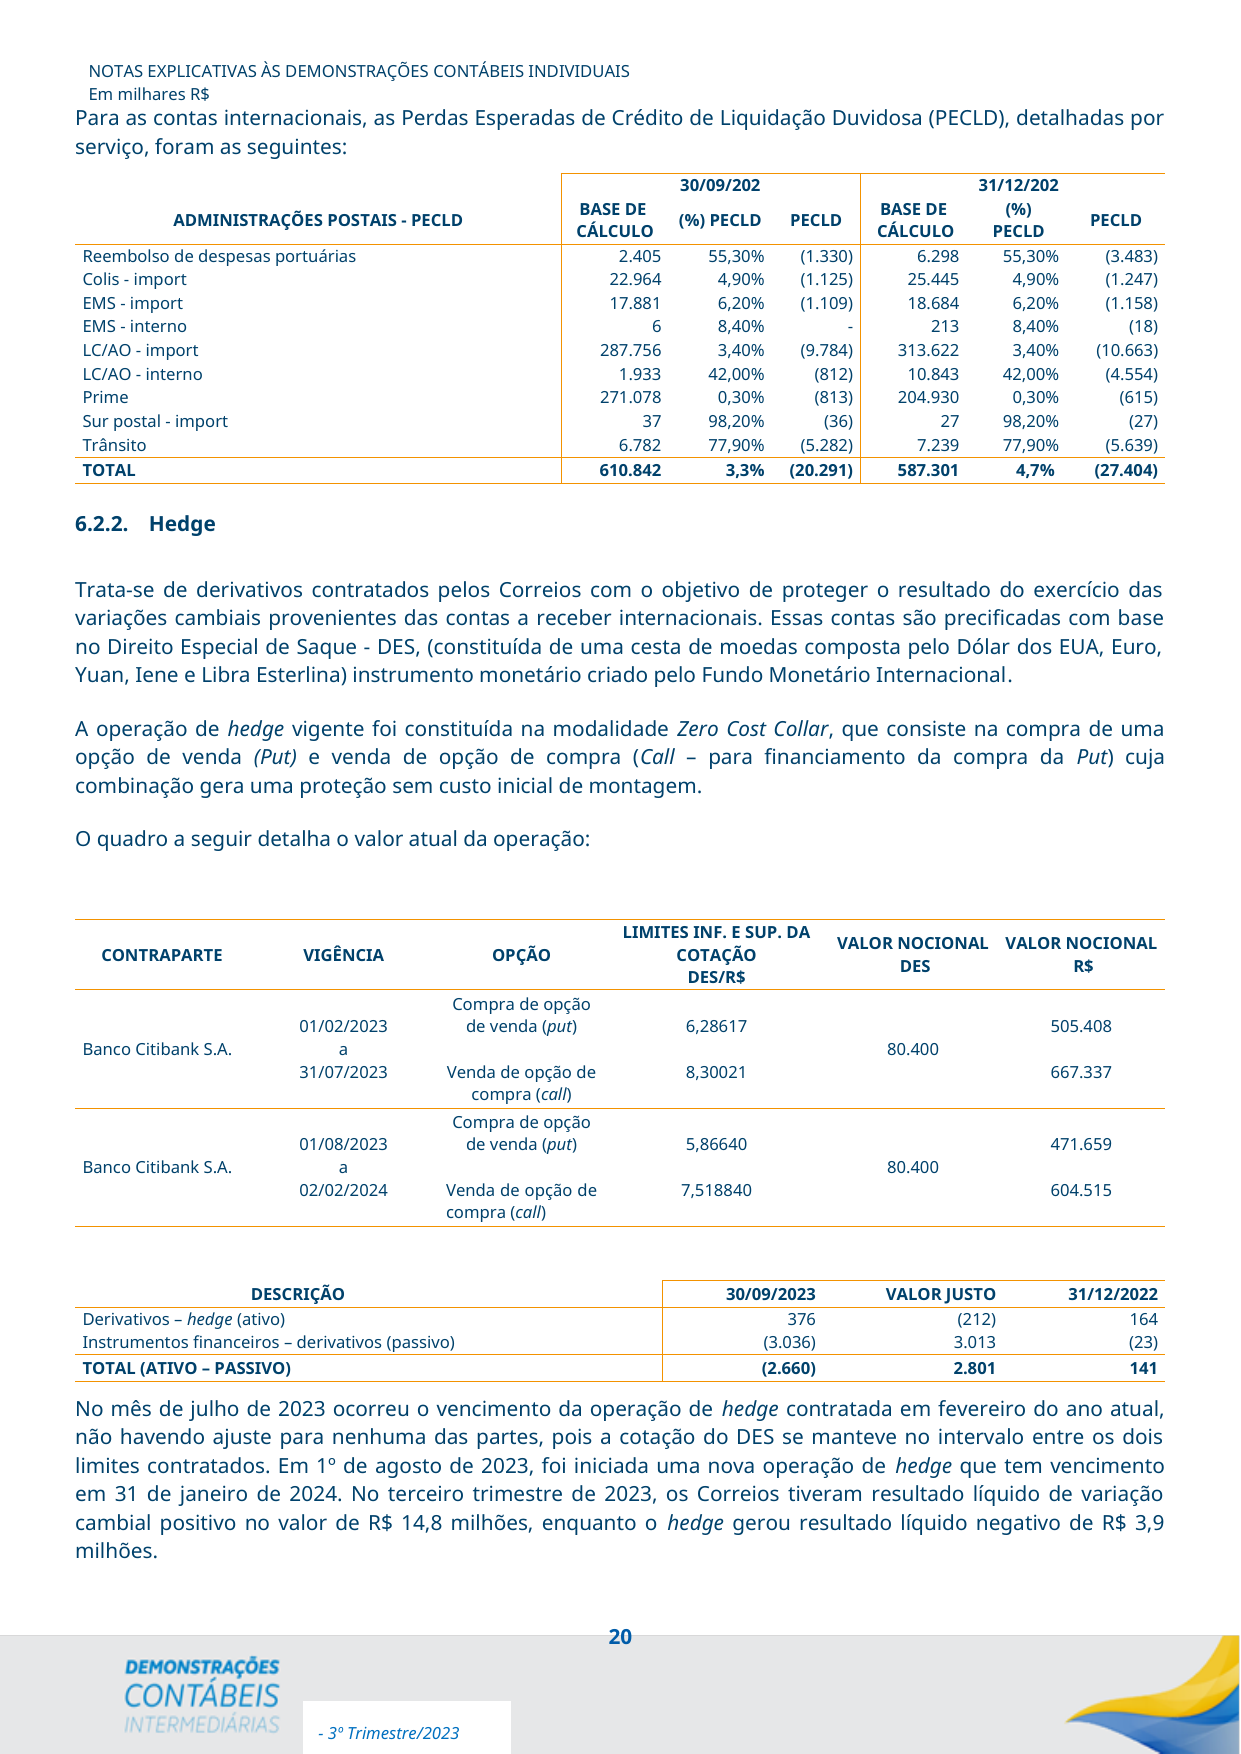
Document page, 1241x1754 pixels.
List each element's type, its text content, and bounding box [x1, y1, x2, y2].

table_cell (5.639) [1066, 433, 1165, 457]
table_cell 610.842 [562, 458, 668, 483]
table_cell 287.756 [562, 338, 668, 362]
table_cell (4.554) [1066, 362, 1165, 386]
table_cell 55,30% [971, 245, 1066, 267]
text A operação de hedge vigente foi constituída na modalidade Zero Cost Collar, que consiste na compra de uma opção de venda (Put) e venda de opção de compra (Call – para financiamento da compra da Put) cuja combinação gera uma proteção sem custo inicial de montagem. [75, 714, 1165, 799]
table_cell 4,90% [669, 268, 772, 291]
table_cell 6,20% [669, 291, 772, 315]
table_cell 376 [663, 1308, 823, 1330]
table_cell Reembolso de despesas portuárias [75, 245, 561, 267]
text O quadro a seguir detalha o valor atual da operação: [75, 824, 1165, 853]
table_cell 10.843 [861, 362, 971, 386]
table_cell 3.013 [823, 1330, 1003, 1354]
table_cell 313.622 [861, 338, 971, 362]
table_cell Banco Citibank S.A. [75, 990, 248, 1107]
table_cell (36) [772, 409, 860, 433]
table_cell 80.400 [829, 990, 997, 1107]
table_header 30/09/2023 [663, 1281, 823, 1307]
table_cell 3,40% [971, 338, 1066, 362]
table_cell (1.247) [1066, 268, 1165, 291]
table_cell (1.125) [772, 268, 860, 291]
table_cell 2.405 [562, 245, 668, 267]
table_cell 42,00% [669, 362, 772, 386]
table_cell 6.782 [562, 433, 668, 457]
table_cell 55,30% [669, 245, 772, 267]
table_header [521, 1280, 662, 1307]
table_cell (20.291) [772, 458, 860, 483]
table_cell Prime [75, 386, 561, 409]
table_cell (27) [1066, 409, 1165, 433]
table_cell (812) [772, 362, 860, 386]
table_cell EMS - import [75, 291, 561, 315]
text 6.2.2. Hedge [75, 509, 1165, 538]
table_cell 213 [861, 315, 971, 338]
table_header 30/09/2023 [669, 174, 772, 196]
table_cell (27.404) [1066, 458, 1165, 483]
table_cell (1.330) [772, 245, 860, 267]
list No mês de julho de 2023 ocorreu o vencimento da operação de hedge contratada em fevereiro do ano atual, não havendo ajuste para nenhuma das partes, pois a cotação do DES se manteve no intervalo entre os dois limites contratados. Em 1º de agosto de 2023, foi iniciada uma nova operação de hedge que tem vencimento em 31 de janeiro de 2024. No terceiro trimestre de 2023, os Correios tiveram resultado líquido de variação cambial positivo no valor de R$ 14,8 milhões, enquanto o hedge gerou resultado líquido negativo de R$ 3,9 milhões. [75, 1394, 1165, 1565]
table_cell Colis - import [75, 268, 561, 291]
table_cell (813) [772, 386, 860, 409]
table_cell Banco Citibank S.A. [75, 1109, 248, 1226]
table_cell Sur postal - import [75, 409, 561, 433]
table_cell (%) PECLD [971, 196, 1066, 244]
table_header [1066, 174, 1165, 196]
table_cell BASE DE CÁLCULO [562, 196, 668, 244]
table_header 31/12/2022 [971, 174, 1066, 196]
table_cell Compra de opção de venda (put) Venda de opção de compra (call) [439, 990, 604, 1107]
table_cell 6 [562, 315, 668, 338]
table_cell - [772, 315, 860, 338]
table_cell Derivativos – hedge (ativo) [75, 1308, 521, 1330]
table_cell Trânsito [75, 433, 561, 457]
table_cell (1.109) [772, 291, 860, 315]
table_header [562, 174, 668, 196]
table_cell (615) [1066, 386, 1165, 409]
table_cell 6,28617 8,30021 [604, 990, 828, 1107]
table_header DESCRIÇÃO [75, 1280, 521, 1307]
table_cell 22.964 [562, 268, 668, 291]
table_cell 8,40% [669, 315, 772, 338]
table_cell (212) [823, 1308, 1003, 1330]
table_cell 5,86640 7,518840 [604, 1109, 828, 1226]
table_cell 17.881 [562, 291, 668, 315]
table_cell Instrumentos financeiros – derivativos (passivo) [75, 1330, 521, 1354]
table_header [861, 174, 971, 196]
table_cell TOTAL (ATIVO – PASSIVO) [75, 1355, 521, 1381]
table_cell PECLD [1066, 196, 1165, 244]
table_cell 01/02/2023 a 31/07/2023 [248, 990, 438, 1107]
table_cell 18.684 [861, 291, 971, 315]
table_cell BASE DE CÁLCULO [861, 196, 971, 244]
table_cell 6.298 [861, 245, 971, 267]
table_cell 77,90% [971, 433, 1066, 457]
table_cell TOTAL [75, 458, 561, 483]
table_cell (5.282) [772, 433, 860, 457]
table_cell 0,30% [971, 386, 1066, 409]
table_cell 164 [1003, 1308, 1165, 1330]
table_cell (2.660) [663, 1355, 823, 1381]
table_cell 587.301 [861, 458, 971, 483]
table_cell 25.445 [861, 268, 971, 291]
table_cell 3,3% [669, 458, 772, 483]
table_cell 6,20% [971, 291, 1066, 315]
table_cell (9.784) [772, 338, 860, 362]
table_cell 77,90% [669, 433, 772, 457]
table_header [772, 174, 860, 196]
table_cell LC/AO - import [75, 338, 561, 362]
table_cell 1.933 [562, 362, 668, 386]
table_cell 4,90% [971, 268, 1066, 291]
table_cell LC/AO - interno [75, 362, 561, 386]
table_cell 3,40% [669, 338, 772, 362]
table_cell [521, 1355, 662, 1381]
table_cell 98,20% [971, 409, 1066, 433]
table_cell (3.036) [663, 1330, 823, 1354]
table_header VIGÊNCIA [248, 920, 438, 989]
table_cell 8,40% [971, 315, 1066, 338]
table_cell 27 [861, 409, 971, 433]
text Trata-se de derivativos contratados pelos Correios com o objetivo de proteger o resultado do exercício das variações cambiais provenientes das contas a receber internacionais. Essas contas são precificadas com base no Direito Especial de Saque - DES, (constituída de uma cesta de moedas composta pelo Dólar dos EUA, Euro, Yuan, Iene e Libra Esterlina) instrumento monetário criado pelo Fundo Monetário Internacional. [75, 575, 1165, 689]
table_cell 204.930 [861, 386, 971, 409]
table_cell [521, 1308, 662, 1330]
text Para as contas internacionais, as Perdas Esperadas de Crédito de Liquidação Duvidosa (PECLD), detalhadas por serviço, foram as seguintes: [75, 111, 1165, 160]
table_cell 0,30% [669, 386, 772, 409]
table_cell PECLD [772, 196, 860, 244]
table_cell 98,20% [669, 409, 772, 433]
table_header CONTRAPARTE [75, 920, 248, 989]
table_cell (3.483) [1066, 245, 1165, 267]
table_header [75, 173, 561, 196]
table_cell [521, 1330, 662, 1354]
table_cell 37 [562, 409, 668, 433]
table_cell (%) PECLD [669, 196, 772, 244]
table_cell Compra de opção de venda (put) Venda de opção de compra (call) [439, 1109, 604, 1226]
table_cell 141 [1003, 1355, 1165, 1381]
table_header OPÇÃO [439, 920, 604, 989]
table_cell (10.663) [1066, 338, 1165, 362]
table_cell 271.078 [562, 386, 668, 409]
table_header VALOR NOCIONAL R$ [997, 920, 1165, 989]
table_header 31/12/2022 [1003, 1281, 1165, 1307]
table_cell ADMINISTRAÇÕES POSTAIS - PECLD [75, 196, 561, 244]
table_cell 01/08/2023 a 02/02/2024 [248, 1109, 438, 1226]
table_cell (23) [1003, 1330, 1165, 1354]
table_cell (18) [1066, 315, 1165, 338]
table_cell 42,00% [971, 362, 1066, 386]
table_cell 505.408 667.337 [997, 990, 1165, 1107]
table_header LIMITES INF. E SUP. DA COTAÇÃO DES/R$ [604, 920, 828, 989]
table_cell EMS - interno [75, 315, 561, 338]
table_cell (1.158) [1066, 291, 1165, 315]
table_header VALOR JUSTO [823, 1281, 1003, 1307]
table_cell 4,7% [971, 458, 1066, 483]
table_header VALOR NOCIONAL DES [829, 920, 997, 989]
table_cell 2.801 [823, 1355, 1003, 1381]
table_cell 80.400 [829, 1109, 997, 1226]
table_cell 7.239 [861, 433, 971, 457]
table_cell 471.659 604.515 [997, 1109, 1165, 1226]
